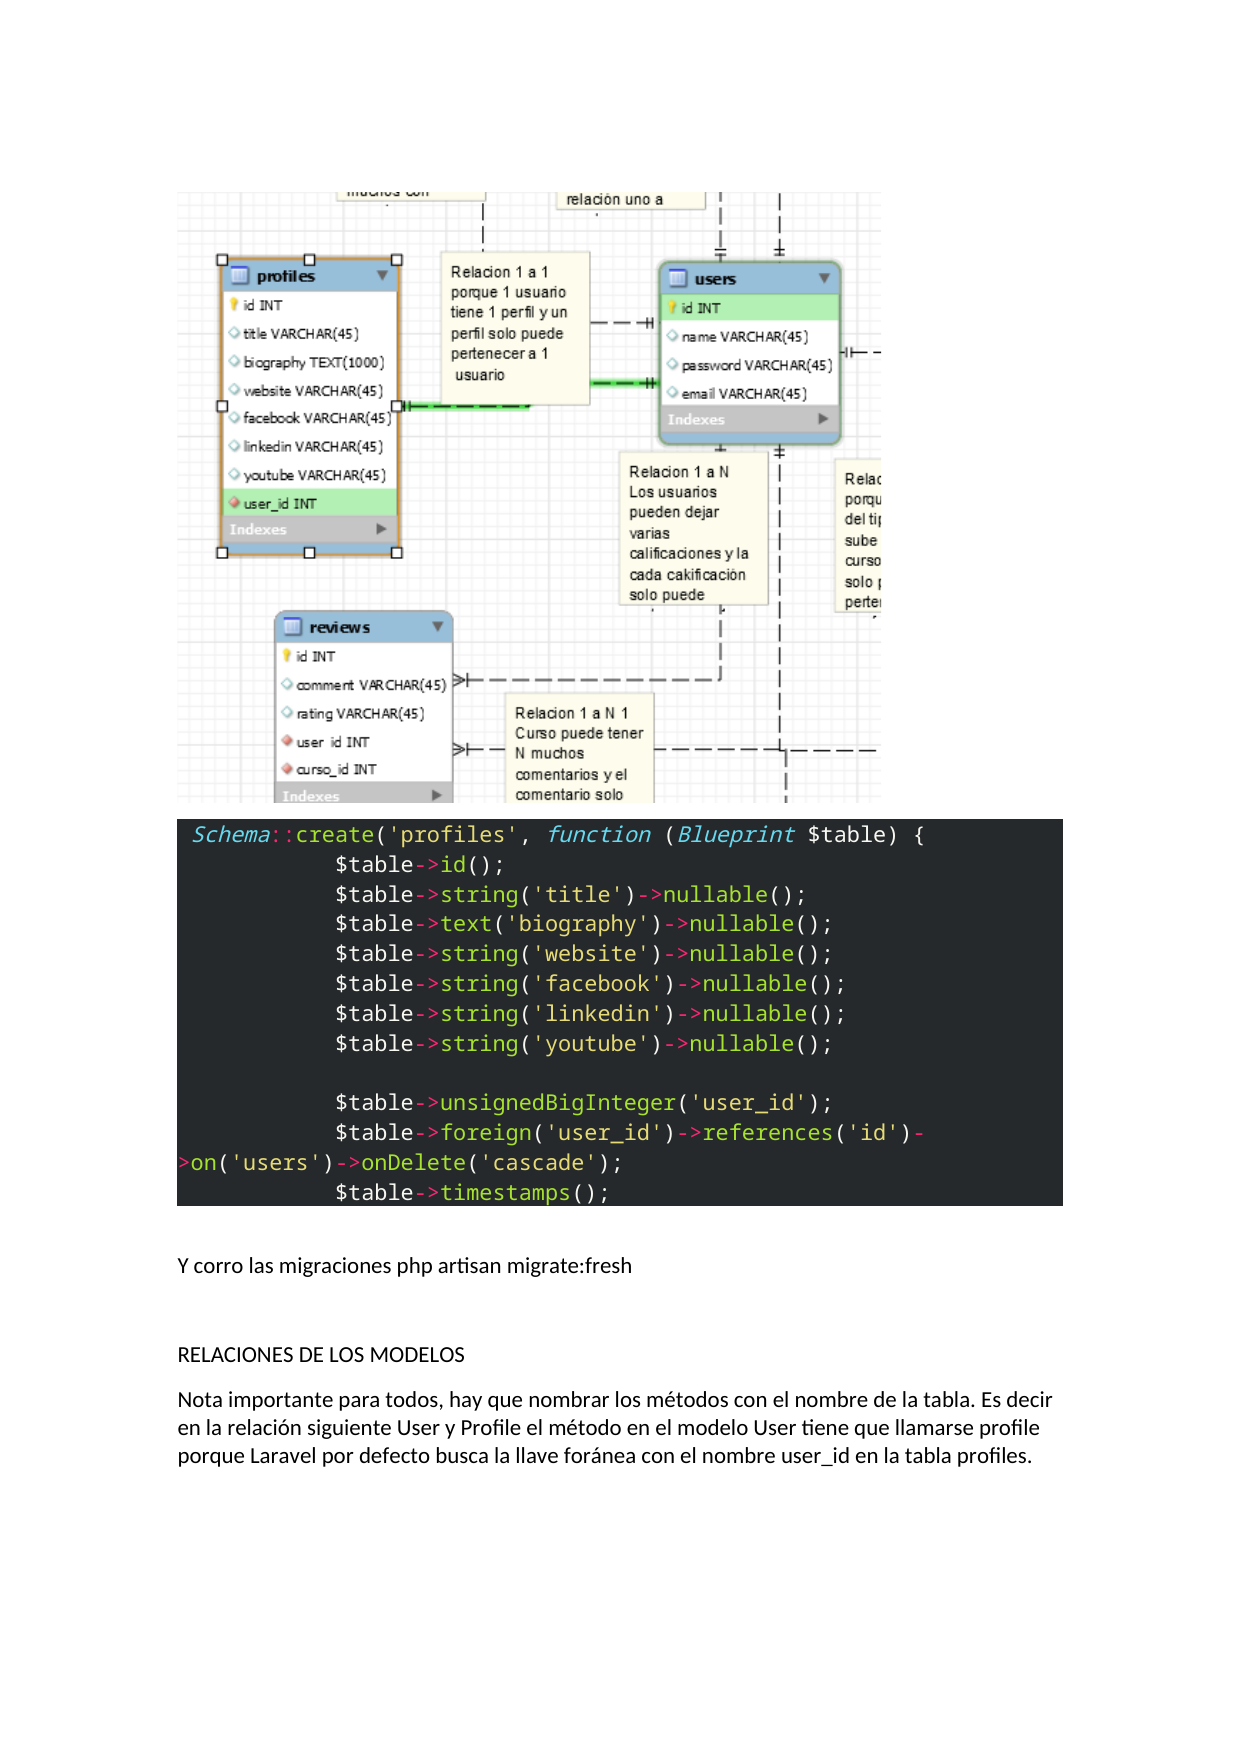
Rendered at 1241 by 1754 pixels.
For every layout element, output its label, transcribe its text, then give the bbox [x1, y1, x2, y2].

text $table->string('facebook')->nullable(); [177, 968, 1063, 998]
text RELACIONES DE LOS MODELOS [177, 1340, 1063, 1368]
text $table->text('biography')->nullable(); [177, 908, 1063, 938]
text Nota importante para todos, hay que nombrar los métodos con el nombre de la tabla. Es decir en la relación siguiente User y Profile el método en el modelo User tiene que llamarse profile porque Laravel por defecto busca la llave foránea con el nombre user_id en la tabla profiles. [177, 1385, 1063, 1469]
text $table->timestamps(); [177, 1176, 1063, 1206]
text Schema::create('profiles', function (Blueprint $table) { [177, 819, 1063, 849]
text $table->string('linkedin')->nullable(); [177, 998, 1063, 1027]
text $table->string('title')->nullable(); [177, 878, 1063, 908]
text Y corro las migraciones php artisan migrate:fresh [177, 1251, 1063, 1279]
text $table->unsignedBigInteger('user_id'); [177, 1087, 1063, 1117]
text $table->string('youtube')->nullable(); [177, 1027, 1063, 1057]
text $table->foreign('user_id')->references('id')->on('users')->onDelete('cascade'); [177, 1117, 1063, 1176]
text $table->string('website')->nullable(); [177, 938, 1063, 968]
text $table->id(); [177, 849, 1063, 878]
